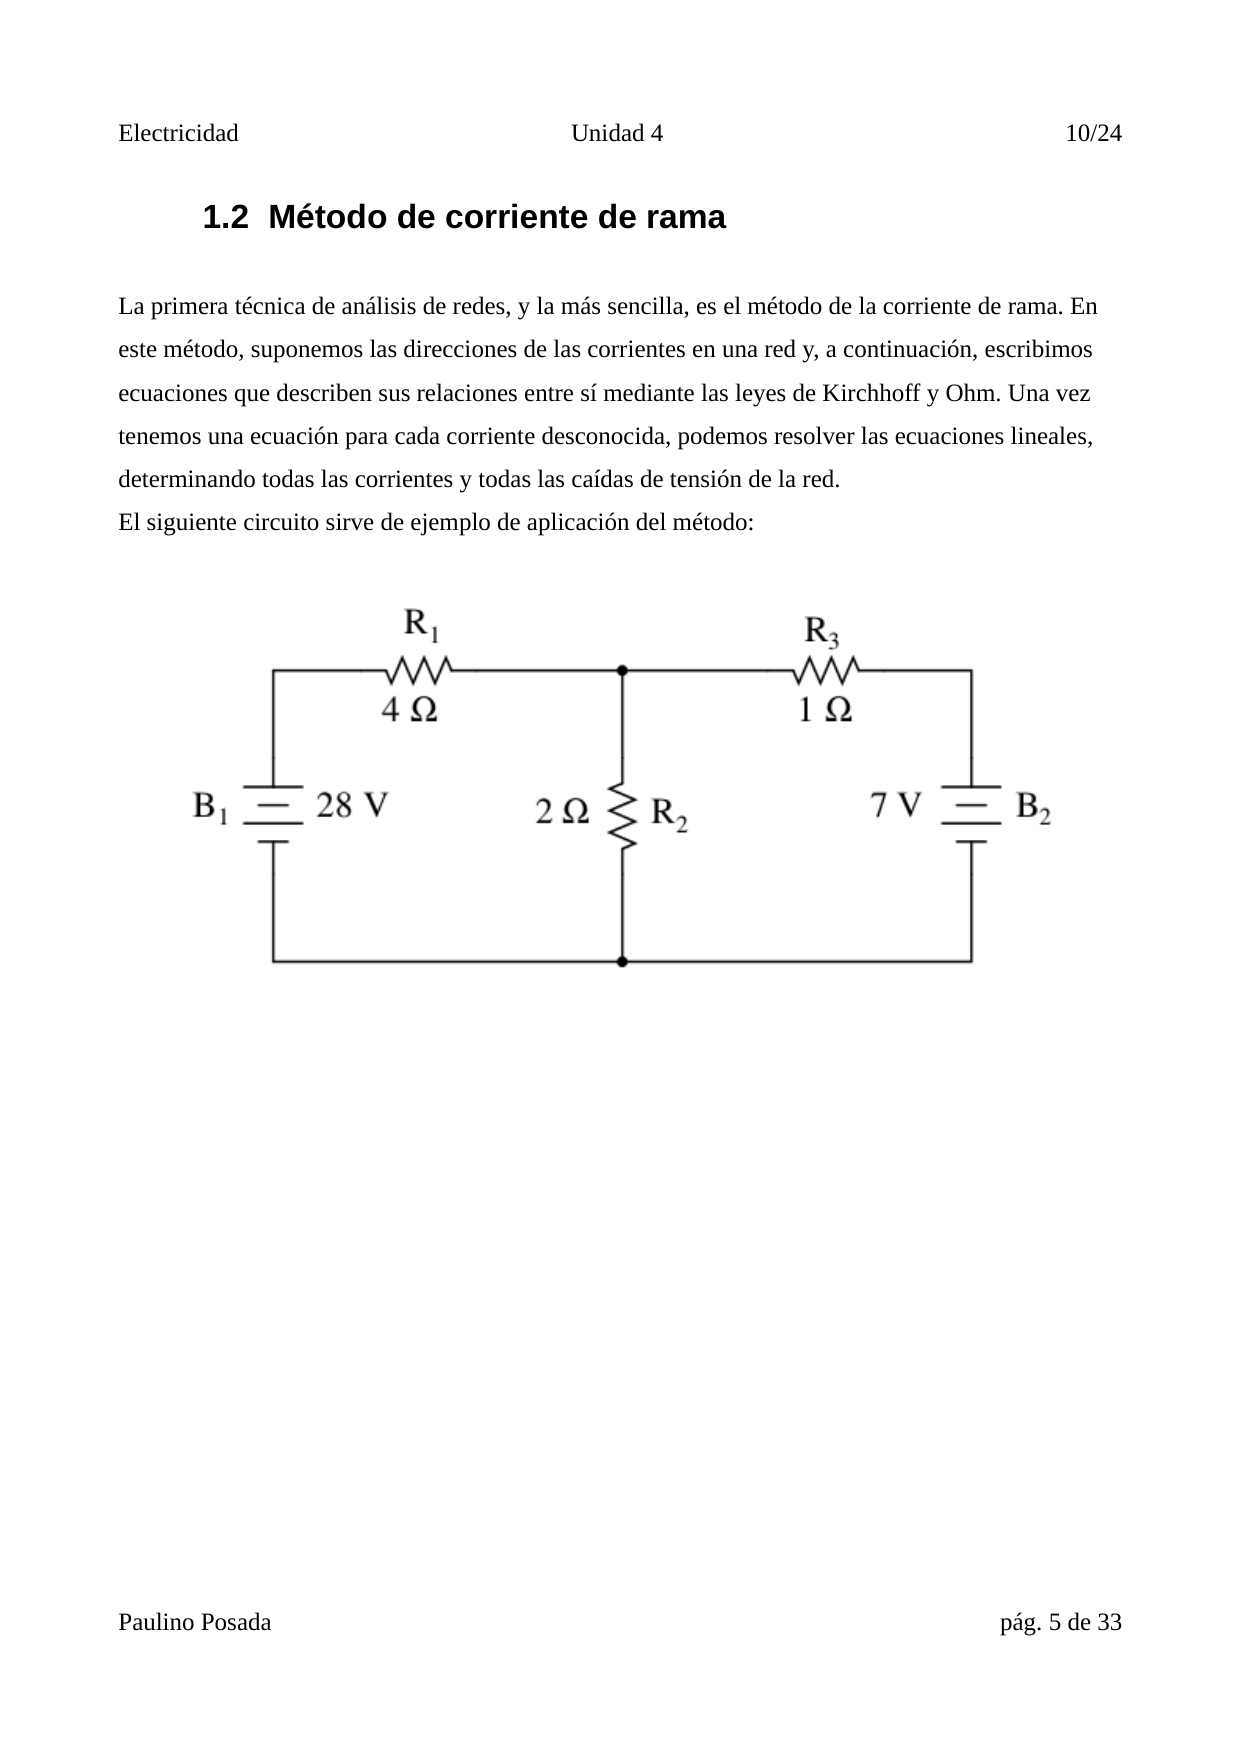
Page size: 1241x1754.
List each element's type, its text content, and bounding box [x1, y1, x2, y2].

text La primera técnica de análisis de redes, y la más sencilla, es el método de la corriente de rama. En este método, suponemos las direcciones de las corrientes en una red y, a continuación, escribimos ecuaciones que describen sus relaciones entre sí mediante las leyes de Kirchhoff y Ohm. Una vez [118, 291, 1122, 406]
text El siguiente circuito sirve de ejemplo de aplicación del método: [118, 507, 1122, 536]
text tenemos una ecuación para cada corriente desconocida, podemos resolver las ecuaciones lineales, [118, 421, 1122, 449]
subtitle Método de corriente de rama [193, 197, 1122, 236]
text determinando todas las corrientes y todas las caídas de tensión de la red. [118, 464, 1122, 493]
picture [174, 593, 1066, 980]
